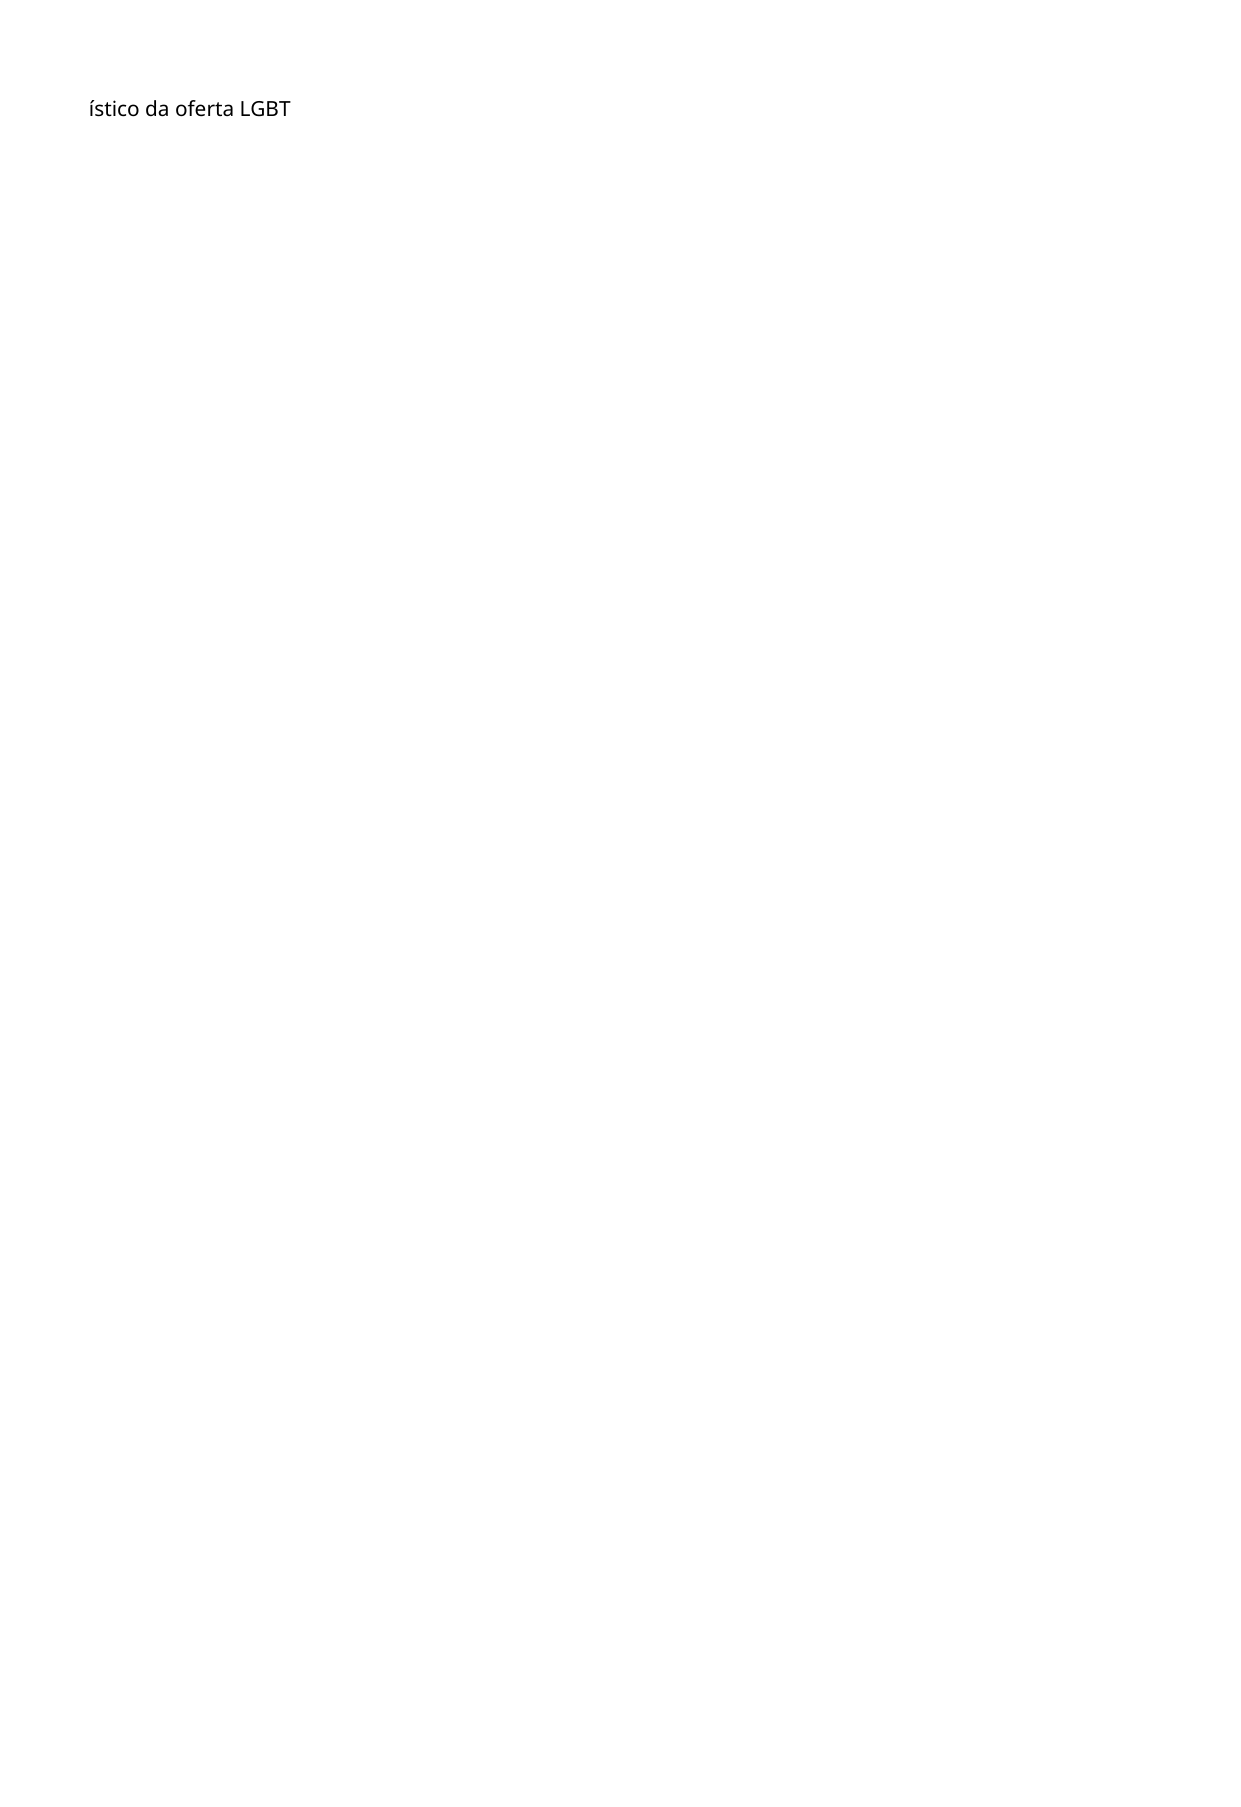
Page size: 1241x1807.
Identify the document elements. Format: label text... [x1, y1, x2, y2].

text ístico da oferta LGBT [89, 94, 1158, 122]
